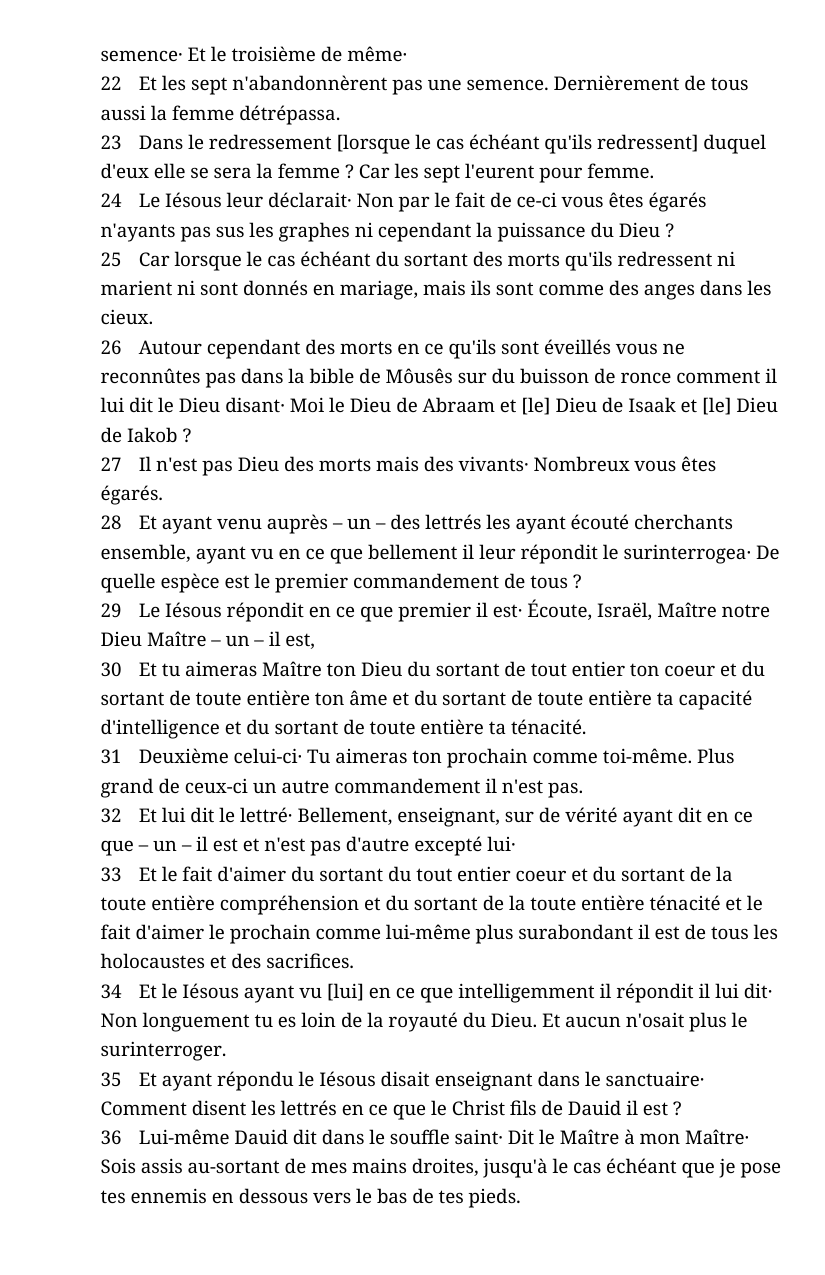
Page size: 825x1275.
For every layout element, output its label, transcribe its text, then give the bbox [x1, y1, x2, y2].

text semence· Et le troisième de même· 22 Et les sept n'abandonnèrent pas une semence. Dernièrement de tous aussi la femme détrépassa. 23 Dans le redressement [lorsque le cas échéant qu'ils redressent] duquel d'eux elle se sera la femme ? Car les sept l'eurent pour femme. 24 Le Iésous leur déclarait· Non par le fait de ce-ci vous êtes égarés n'ayants pas sus les graphes ni cependant la puissance du Dieu ? 25 Car lorsque le cas échéant du sortant des morts qu'ils redressent ni marient ni sont donnés en mariage, mais ils sont comme des anges dans les cieux. 26 Autour cependant des morts en ce qu'ils sont éveillés vous ne reconnûtes pas dans la bible de Môusês sur du buisson de ronce comment il lui dit le Dieu disant· Moi le Dieu de Abraam et [le] Dieu de Isaak et [le] Dieu de Iakob ? 27 Il n'est pas Dieu des morts mais des vivants· Nombreux vous êtes égarés. 28 Et ayant venu auprès – un – des lettrés les ayant écouté cherchants ensemble, ayant vu en ce que bellement il leur répondit le surinterrogea· De quelle espèce est le premier commandement de tous ? 29 Le Iésous répondit en ce que premier il est· Écoute, Israël, Maître notre Dieu Maître – un – il est, 30 Et tu aimeras Maître ton Dieu du sortant de tout entier ton coeur et du sortant de toute entière ton âme et du sortant de toute entière ta capacité d'intelligence et du sortant de toute entière ta ténacité. 31 Deuxième celui-ci· Tu aimeras ton prochain comme toi-même. Plus grand de ceux-ci un autre commandement il n'est pas. 32 Et lui dit le lettré· Bellement, enseignant, sur de vérité ayant dit en ce que – un – il est et n'est pas d'autre excepté lui· 33 Et le fait d'aimer du sortant du tout entier coeur et du sortant de la toute entière compréhension et du sortant de la toute entière ténacité et le fait d'aimer le prochain comme lui-même plus surabondant il est de tous les holocaustes et des sacrifices. 34 Et le Iésous ayant vu [lui] en ce que intelligemment il répondit il lui dit· Non longuement tu es loin de la royauté du Dieu. Et aucun n'osait plus le surinterroger. 35 Et ayant répondu le Iésous disait enseignant dans le sanctuaire· Comment disent les lettrés en ce que le Christ fils de Dauid il est ? 36 Lui-même Dauid dit dans le souffle saint· Dit le Maître à mon Maître· Sois assis au-sortant de mes mains droites, jusqu'à le cas échéant que je pose tes ennemis en dessous vers le bas de tes pieds. [100, 41, 784, 1208]
